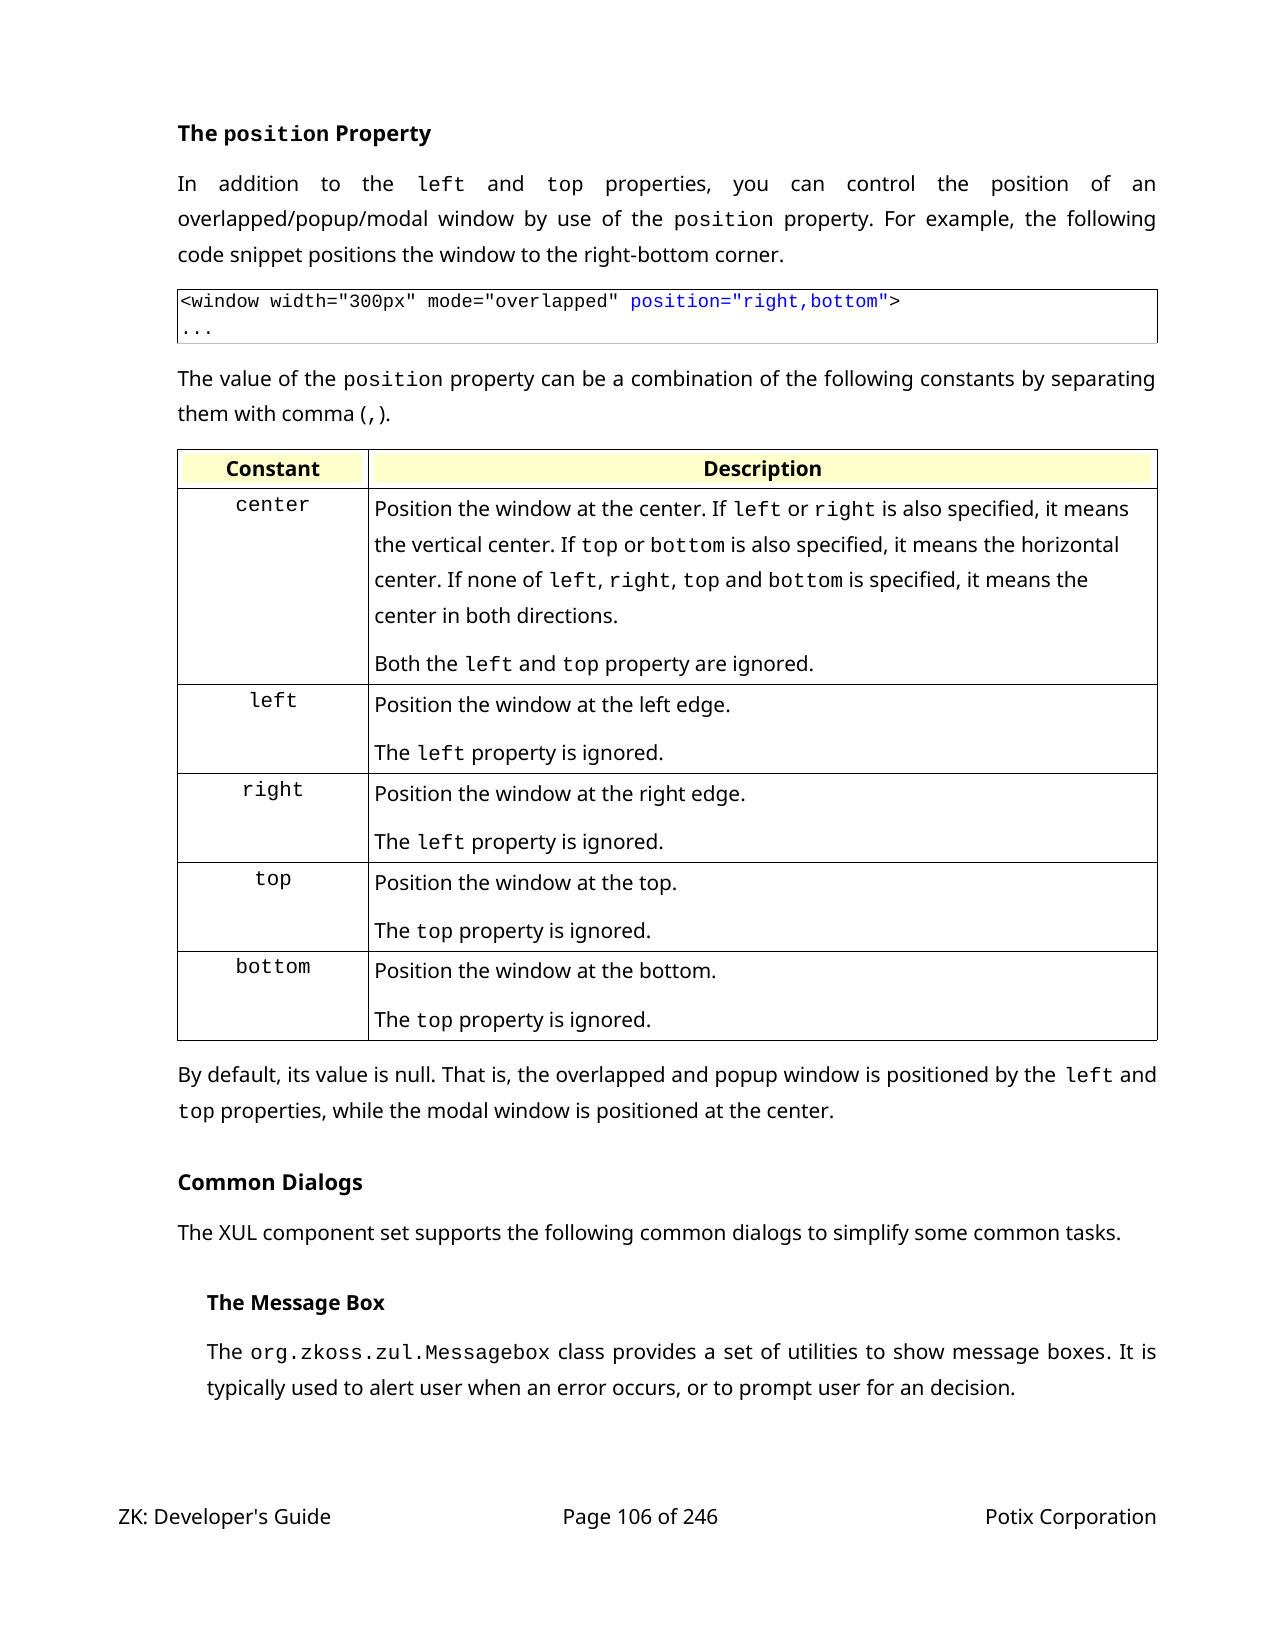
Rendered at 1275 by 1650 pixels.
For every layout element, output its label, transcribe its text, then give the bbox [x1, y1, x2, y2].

table_cell Position the window at the right edge. The left property is ignored. [369, 774, 1157, 862]
text The org.zkoss.zul.Messagebox class provides a set of utilities to show message boxes. It is typically used to alert user when an error occurs, or to prompt user for an decision. [207, 1337, 1157, 1401]
table_cell left [178, 685, 368, 773]
table_header Description [369, 450, 1157, 488]
table_cell Position the window at the left edge. The left property is ignored. [369, 685, 1157, 773]
table_cell Position the window at the top. The top property is ignored. [369, 863, 1157, 951]
text The XUL component set supports the following common dialogs to simplify some common tasks. [177, 1218, 1157, 1246]
subtitle The Message Box [207, 1288, 1157, 1317]
subtitle Common Dialogs [177, 1167, 1157, 1197]
text In addition to the left and top properties, you can control the position of an overlapped/popup/modal window by use of the position property. For example, the following code snippet positions the window to the right-bottom corner. [177, 169, 1157, 268]
table_cell bottom [178, 952, 368, 1040]
table_cell center [178, 489, 368, 684]
table_cell right [178, 774, 368, 862]
text <window width="300px" mode="overlapped" position="right,bottom"> [178, 290, 1157, 313]
text ... [178, 316, 1157, 343]
text The value of the position property can be a combination of the following constants by separating them with comma (,). [177, 364, 1157, 428]
table_cell top [178, 863, 368, 951]
table_header Constant [178, 450, 368, 488]
subtitle The position Property [177, 118, 1157, 148]
table_cell Position the window at the bottom. The top property is ignored. [369, 952, 1157, 1040]
table_cell Position the window at the center. If left or right is also specified, it means the vertical center. If top or bottom is also specified, it means the horizontal center. If none of left, right, top and bottom is specified, it means the center in both directions. Both the left and top property are ignored. [369, 489, 1157, 684]
text By default, its value is null. That is, the overlapped and popup window is positioned by the left and top properties, while the modal window is positioned at the center. [177, 1060, 1157, 1124]
